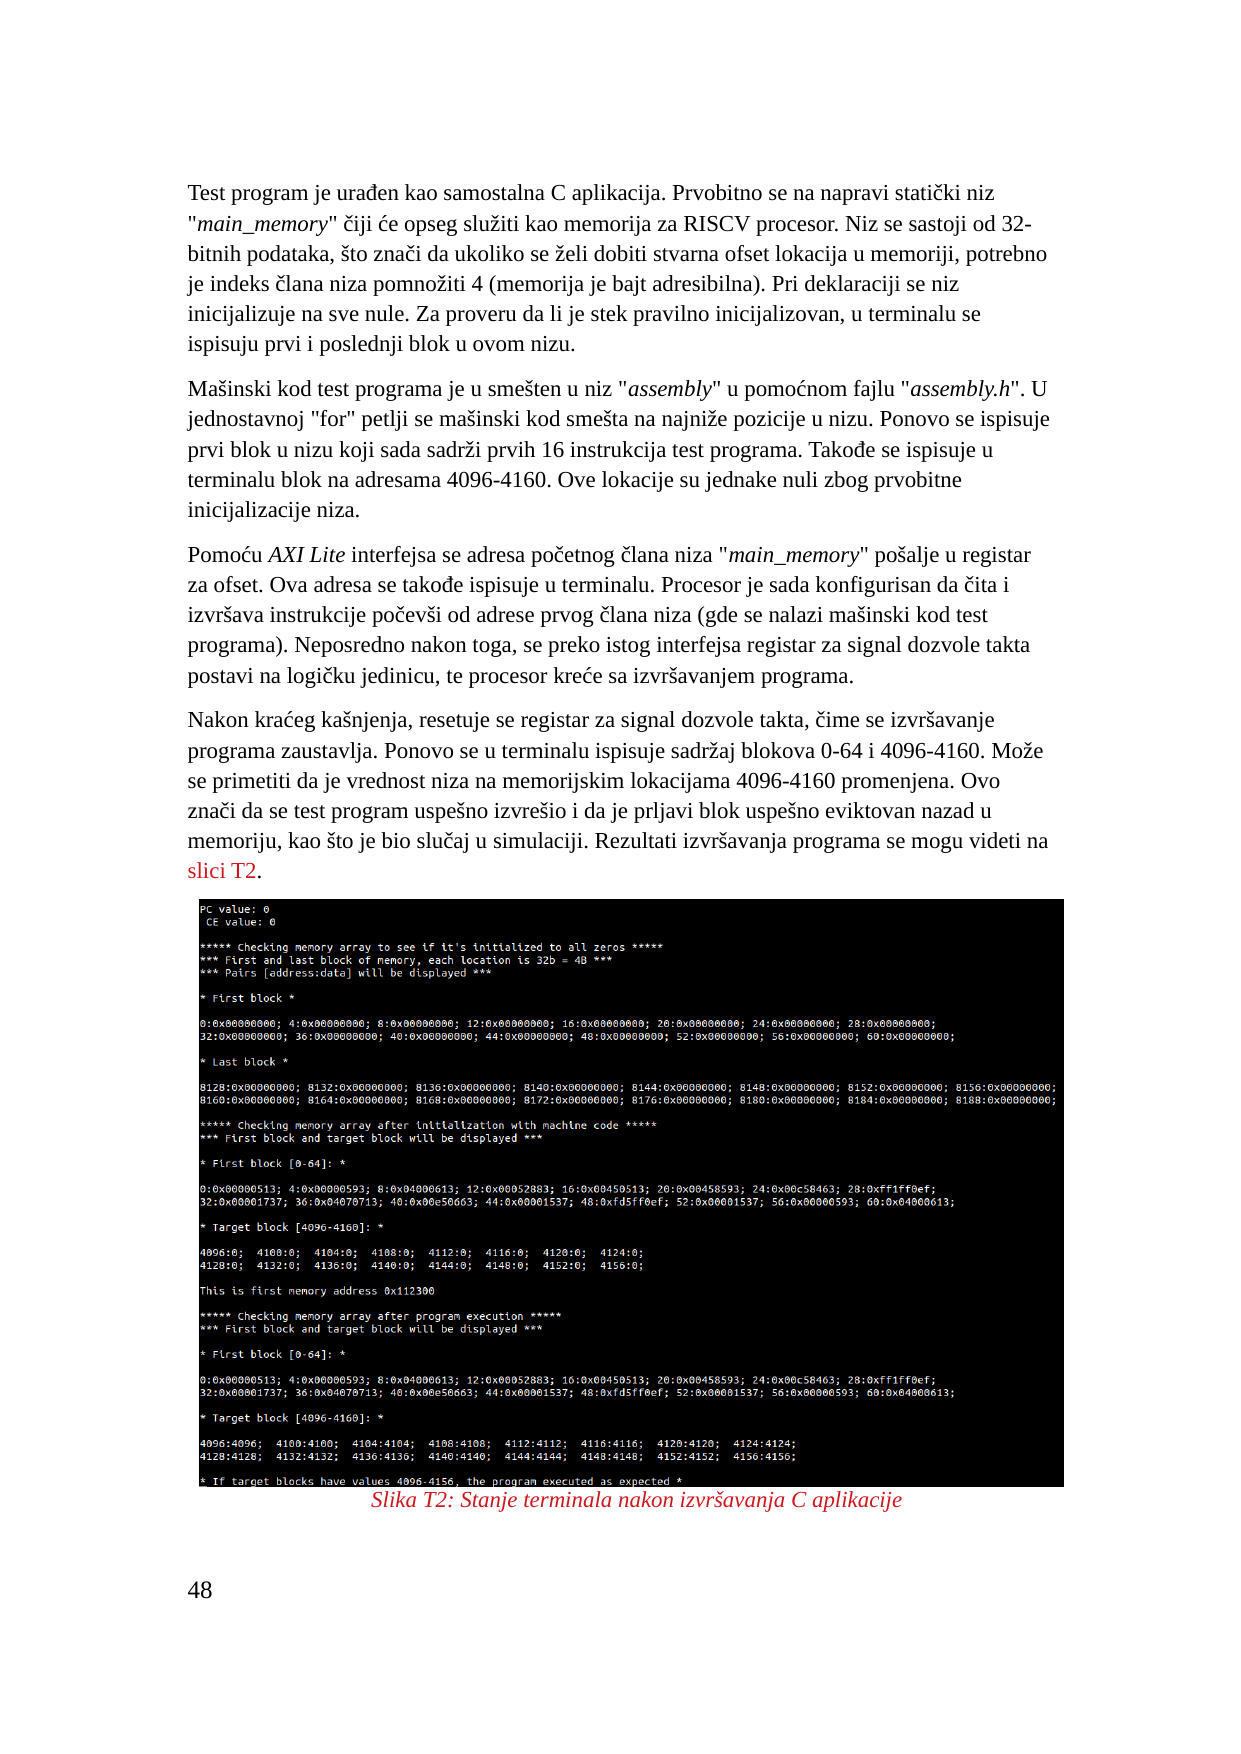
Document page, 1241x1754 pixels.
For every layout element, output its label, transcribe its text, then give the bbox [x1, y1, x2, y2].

picture [198, 899, 1064, 1487]
text Pomoću AXI Lite interfejsa se adresa početnog člana niza "main_memory" pošalje u registar za ofset. Ova adresa se takođe ispisuje u terminalu. Procesor je sada konfigurisan da čita i izvršava instrukcije počevši od adrese prvog člana niza (gde se nalazi mašinski kod test programa). Neposredno nakon toga, se preko istog interfejsa registar za signal dozvole takta postavi na logičku jedinicu, te procesor kreće sa izvršavanjem programa. [187, 541, 1053, 688]
text Mašinski kod test programa je u smešten u niz "assembly" u pomoćnom fajlu "assembly.h". U jednostavnoj "for" petlji se mašinski kod smešta na najniže pozicije u nizu. Ponovo se ispisuje prvi blok u nizu koji sada sadrži prvih 16 instrukcija test programa. Takođe se ispisuje u terminalu blok na adresama 4096-4160. Ove lokacije su jednake nuli zbog prvobitne inicijalizacije niza. [187, 375, 1053, 522]
text Test program je urađen kao samostalna C aplikacija. Prvobitno se na napravi statički niz "main_memory" čiji će opseg služiti kao memorija za RISCV procesor. Niz se sastoji od 32-bitnih podataka, što znači da ukoliko se želi dobiti stvarna ofset lokacija u memoriji, potrebno je indeks člana niza pomnožiti 4 (memorija je bajt adresibilna). Pri deklaraciji se niz inicijalizuje na sve nule. Za proveru da li je stek pravilno inicijalizovan, u terminalu se ispisuju prvi i poslednji blok u ovom nizu. [187, 179, 1053, 357]
text Nakon kraćeg kašnjenja, resetuje se registar za signal dozvole takta, čime se izvršavanje programa zaustavlja. Ponovo se u terminalu ispisuje sadržaj blokova 0-64 i 4096-4160. Može se primetiti da je vrednost niza na memorijskim lokacijama 4096-4160 promenjena. Ovo znači da se test program uspešno izvrešio i da je prljavi blok uspešno eviktovan nazad u memoriju, kao što je bio slučaj u simulaciji. Rezultati izvršavanja programa se mogu videti na slici T2. [187, 707, 1053, 884]
text Slika T2: Stanje terminala nakon izvršavanja C aplikacije [217, 1487, 1053, 1513]
